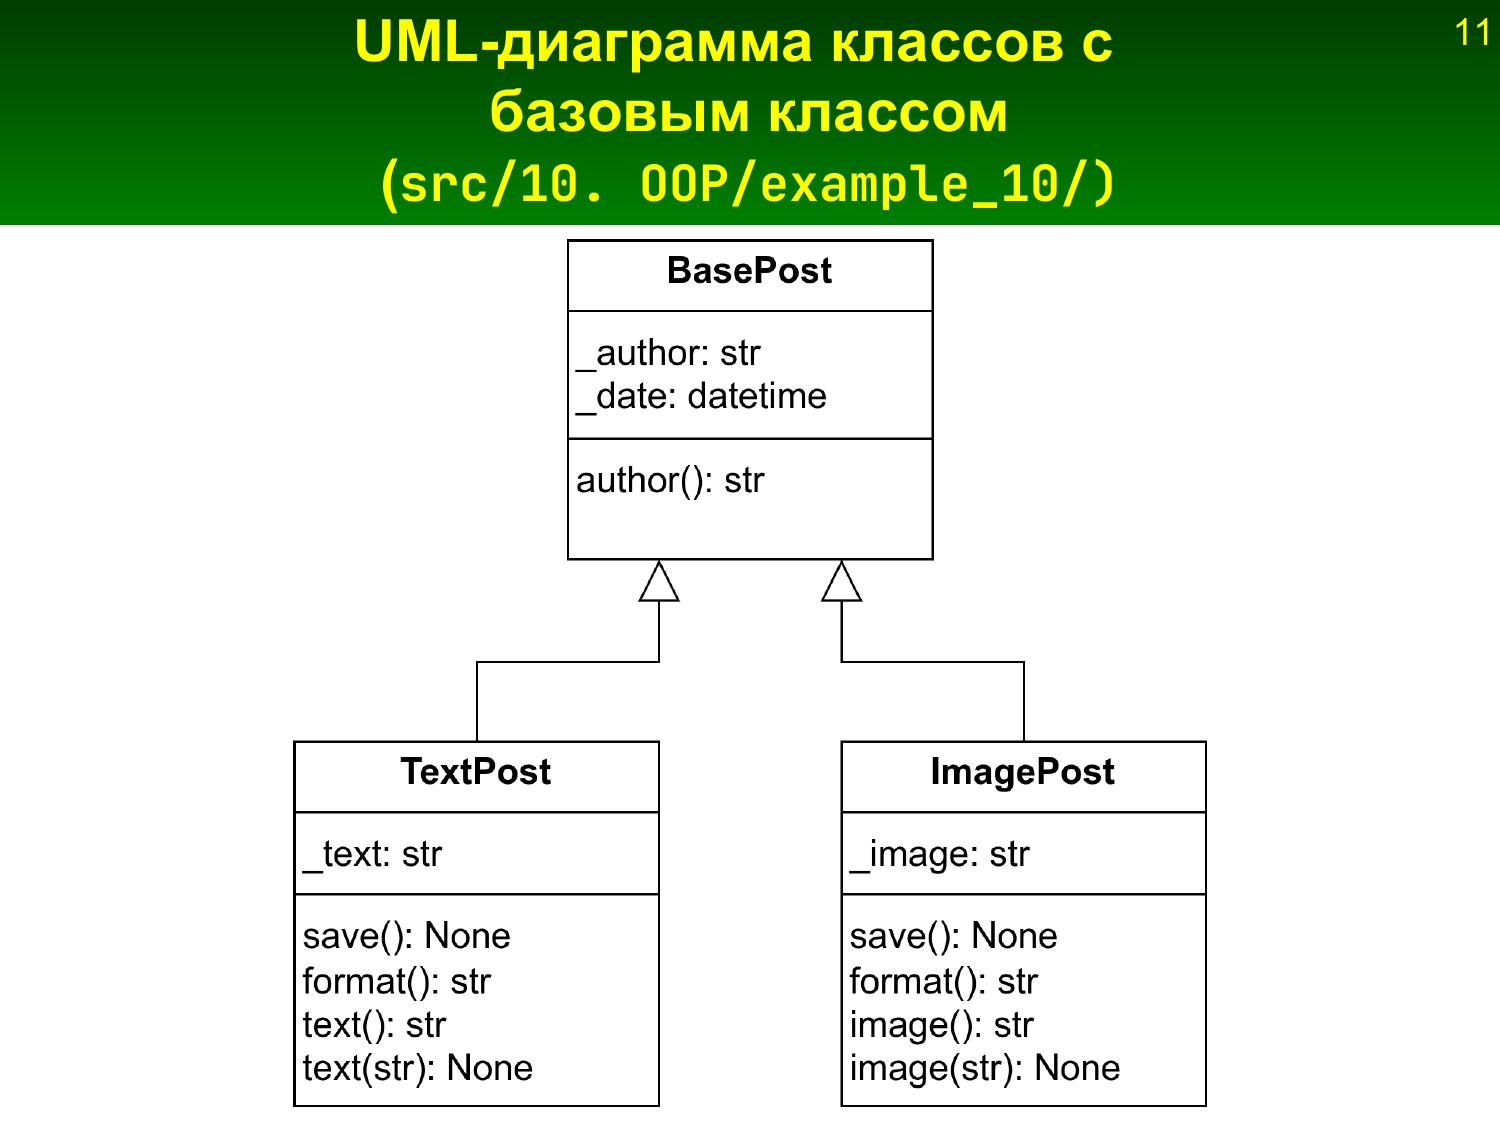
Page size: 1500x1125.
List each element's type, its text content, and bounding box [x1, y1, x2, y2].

title UML-диаграмма классов с базовым классом (src/10. OOP/example_10/) [112, 0, 1388, 222]
picture [293, 239, 1207, 1108]
